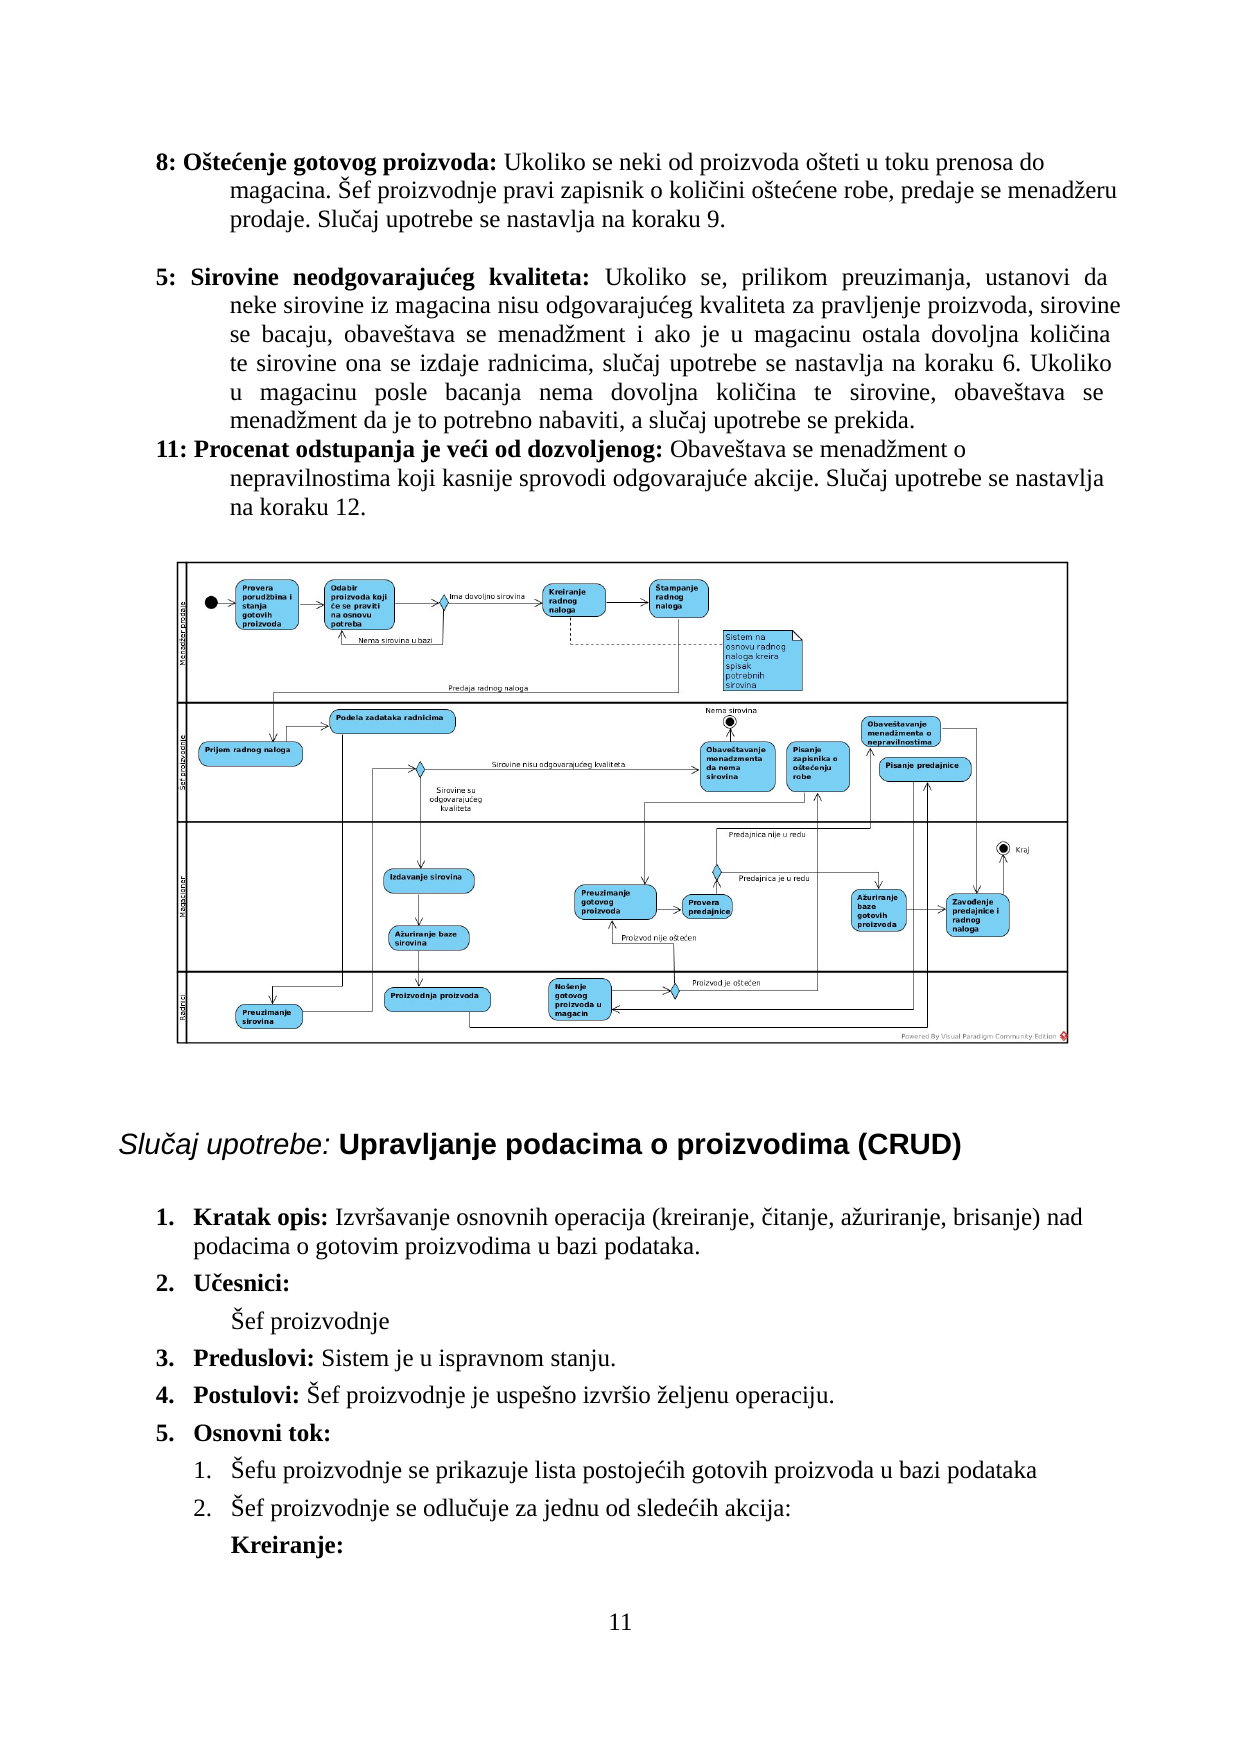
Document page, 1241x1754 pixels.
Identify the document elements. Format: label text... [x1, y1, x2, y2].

picture [175, 560, 1070, 1046]
list Preduslovi: Sistem je u ispravnom stanju. [156, 1343, 1122, 1372]
list Postulovi: Šef proizvodnje je uspešno izvršio željenu operaciju. [156, 1381, 1122, 1409]
list Šef proizvodnje [231, 1306, 1122, 1334]
list 8: Oštećenje gotovog proizvoda: Ukoliko se neki od proizvoda ošteti u toku prenosa do magacina. Šef proizvodnje pravi zapisnik o količini oštećene robe, predaje se menadžeru prodaje. Slučaj upotrebe se nastavlja na koraku 9. [118, 147, 1122, 233]
list Kratak opis: Izvršavanje osnovnih operacija (kreiranje, čitanje, ažuriranje, brisanje) nad podacima o gotovim proizvodima u bazi podataka. [156, 1202, 1122, 1260]
list Šef proizvodnje se odlučuje za jednu od sledećih akcija: [193, 1493, 1122, 1521]
list 11: Procenat odstupanja je veći od dozvoljenog: Obaveštava se menadžment o nepravilnostima koji kasnije sprovodi odgovarajuće akcije. Slučaj upotrebe se nastavlja na koraku 12. [118, 434, 1122, 521]
subtitle Slučaj upotrebe: Upravljanje podacima o proizvodima (CRUD) [118, 1127, 1122, 1161]
list 5: Sirovine neodgovarajućeg kvaliteta: Ukoliko se, prilikom preuzimanja, ustanovi da neke sirovine iz magacina nisu odgovarajućeg kvaliteta za pravljenje proizvoda, sirovine se bacaju, obaveštava se menadžment i ako je u magacinu ostala dovoljna količina te sirovine ona se izdaje radnicima, slučaj upotrebe se nastavlja na koraku 6. Ukoliko u magacinu posle bacanja nema dovoljna količina te sirovine, obaveštava se menadžment da je to potrebno nabaviti, a slučaj upotrebe se prekida. [118, 262, 1122, 434]
list Osnovni tok: [156, 1418, 1122, 1447]
list Kreiranje: [231, 1530, 1122, 1559]
list Učesnici: [156, 1268, 1122, 1297]
list Šefu proizvodnje se prikazuje lista postojećih gotovih proizvoda u bazi podataka [193, 1455, 1122, 1484]
